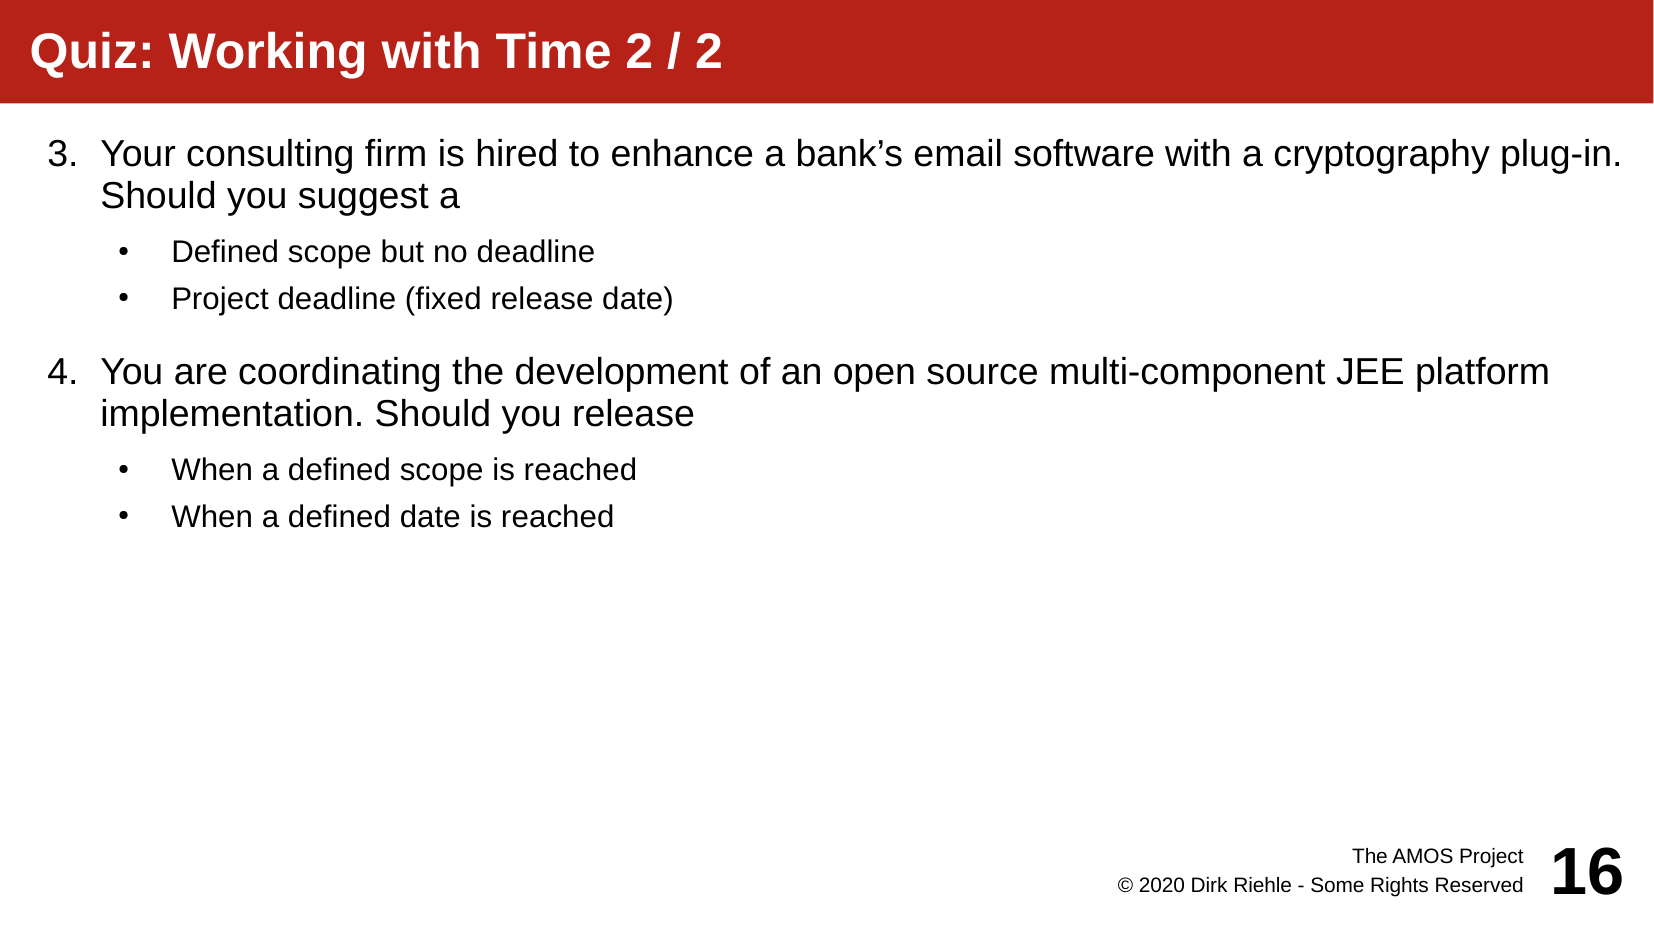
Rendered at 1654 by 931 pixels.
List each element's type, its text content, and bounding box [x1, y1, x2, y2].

list Your consulting firm is hired to enhance a bank’s email software with a cryptography plug-in. Should you suggest a Defined scope but no deadline Project deadline (fixed release date) You are coordinating the development of an open source multi-component JEE platform implementation. Should you release When a defined scope is reached When a defined date is reached [29, 132, 1625, 798]
title Quiz: Working with Time 2 / 2 [0, 0, 1654, 104]
